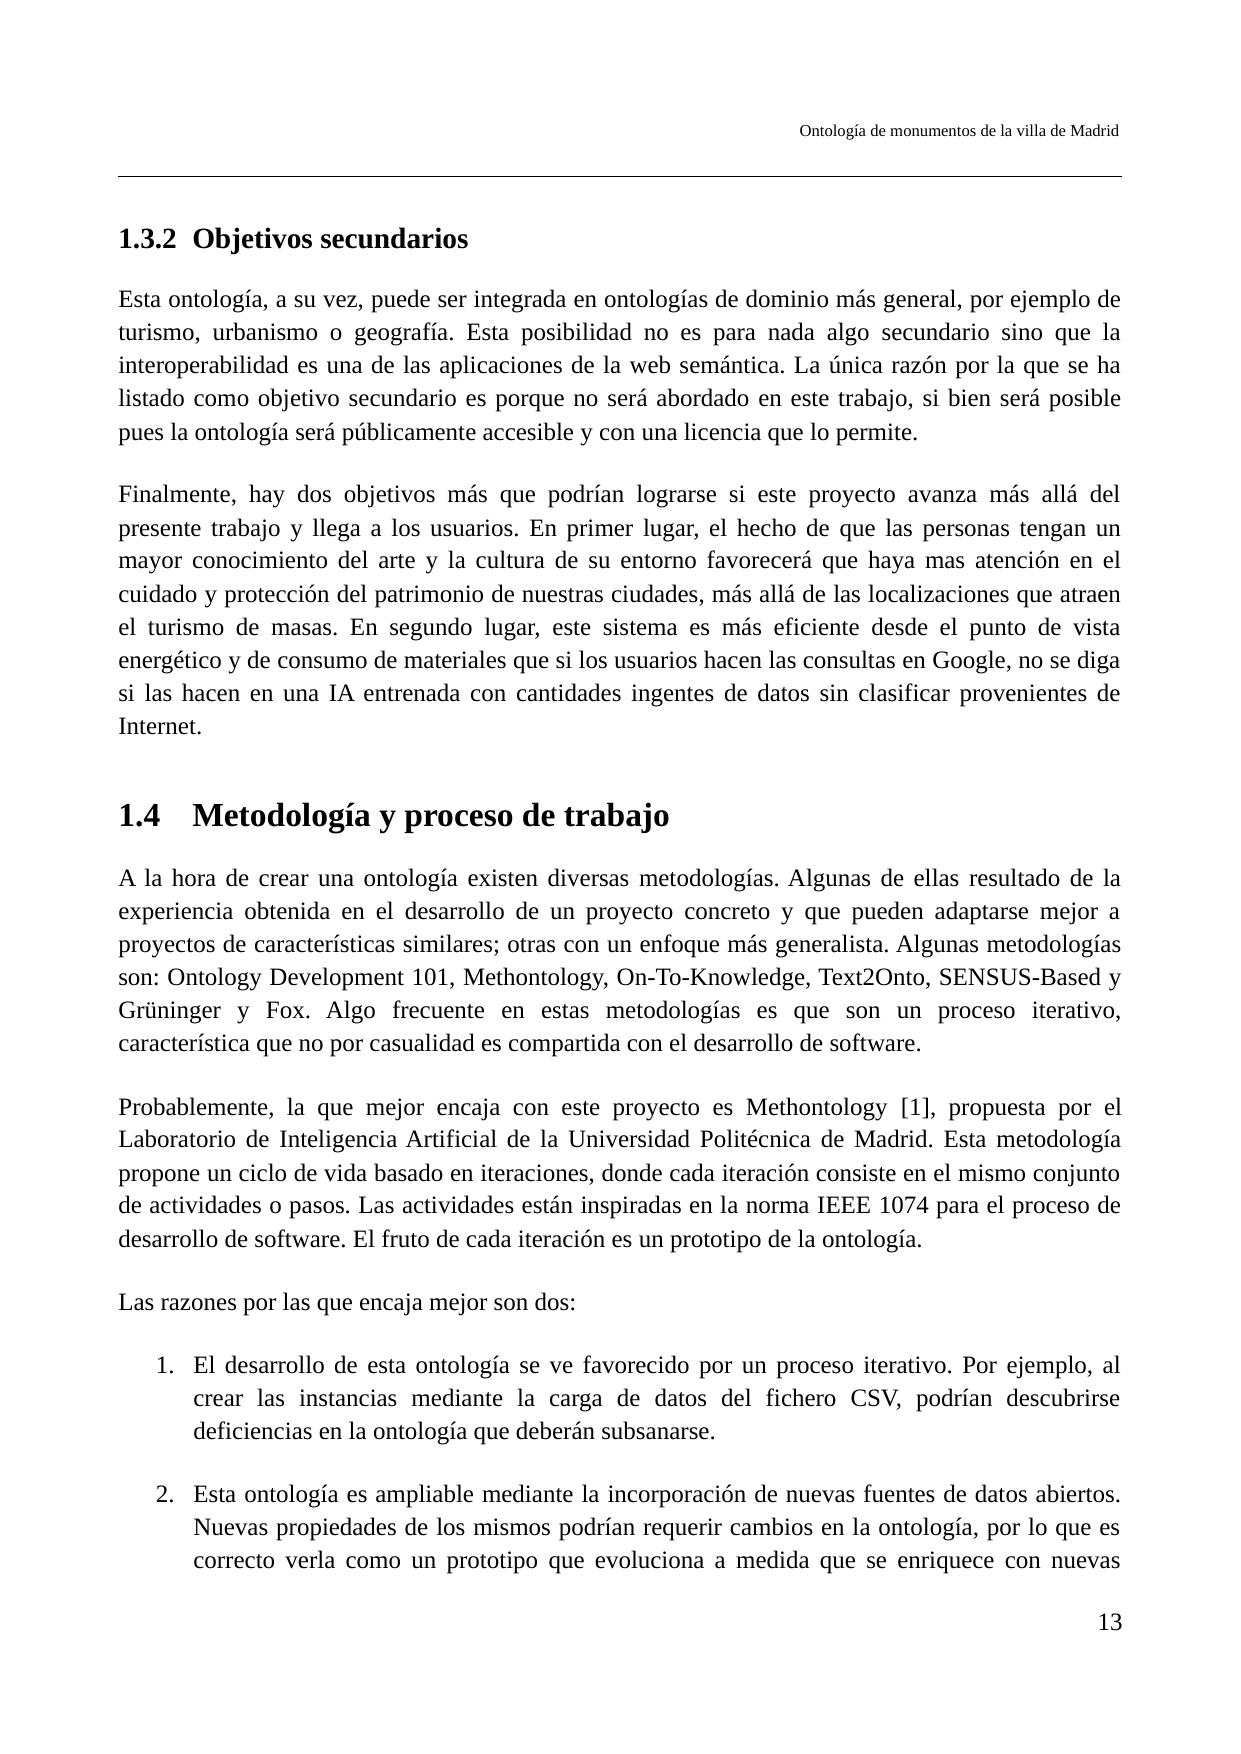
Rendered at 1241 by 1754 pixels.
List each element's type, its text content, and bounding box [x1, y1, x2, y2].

list El desarrollo de esta ontología se ve favorecido por un proceso iterativo. Por ejemplo, al crear las instancias mediante la carga de datos del fichero CSV, podrían descubrirse deficiencias en la ontología que deberán subsanarse. [156, 1350, 1122, 1444]
subtitle Objetivos secundarios [118, 221, 1122, 254]
text Probablemente, la que mejor encaja con este proyecto es Methontology [1], propuesta por el Laboratorio de Inteligencia Artificial de la Universidad Politécnica de Madrid. Esta metodología propone un ciclo de vida basado en iteraciones, donde cada iteración consiste en el mismo conjunto de actividades o pasos. Las actividades están inspiradas en la norma IEEE 1074 para el proceso de desarrollo de software. El fruto de cada iteración es un prototipo de la ontología. [118, 1092, 1122, 1252]
text Esta ontología, a su vez, puede ser integrada en ontologías de dominio más general, por ejemplo de turismo, urbanismo o geografía. Esta posibilidad no es para nada algo secundario sino que la interoperabilidad es una de las aplicaciones de la web semántica. La única razón por la que se ha listado como objetivo secundario es porque no será abordado en este trabajo, si bien será posible pues la ontología será públicamente accesible y con una licencia que lo permite. [118, 284, 1122, 445]
text A la hora de crear una ontología existen diversas metodologías. Algunas de ellas resultado de la experiencia obtenida en el desarrollo de un proyecto concreto y que pueden adaptarse mejor a proyectos de características similares; otras con un enfoque más generalista. Algunas metodologías son: Ontology Development 101, Methontology, On-To-Knowledge, Text2Onto, SENSUS-Based y Grüninger y Fox. Algo frecuente en estas metodologías es que son un proceso iterativo, característica que no por casualidad es compartida con el desarrollo de software. [118, 863, 1122, 1057]
subtitle Metodología y proceso de trabajo [118, 795, 1122, 833]
list Esta ontología es ampliable mediante la incorporación de nuevas fuentes de datos abiertos. Nuevas propiedades de los mismos podrían requerir cambios en la ontología, por lo que es correcto verla como un prototipo que evoluciona a medida que se enriquece con nuevas [156, 1479, 1122, 1573]
text Las razones por las que encaja mejor son dos: [118, 1287, 1122, 1315]
text Finalmente, hay dos objetivos más que podrían lograrse si este proyecto avanza más allá del presente trabajo y llega a los usuarios. En primer lugar, el hecho de que las personas tengan un mayor conocimiento del arte y la cultura de su entorno favorecerá que haya mas atención en el cuidado y protección del patrimonio de nuestras ciudades, más allá de las localizaciones que atraen el turismo de masas. En segundo lugar, este sistema es más eficiente desde el punto de vista energético y de consumo de materiales que si los usuarios hacen las consultas en Google, no se diga si las hacen en una IA entrenada con cantidades ingentes de datos sin clasificar provenientes de Internet. [118, 479, 1122, 739]
